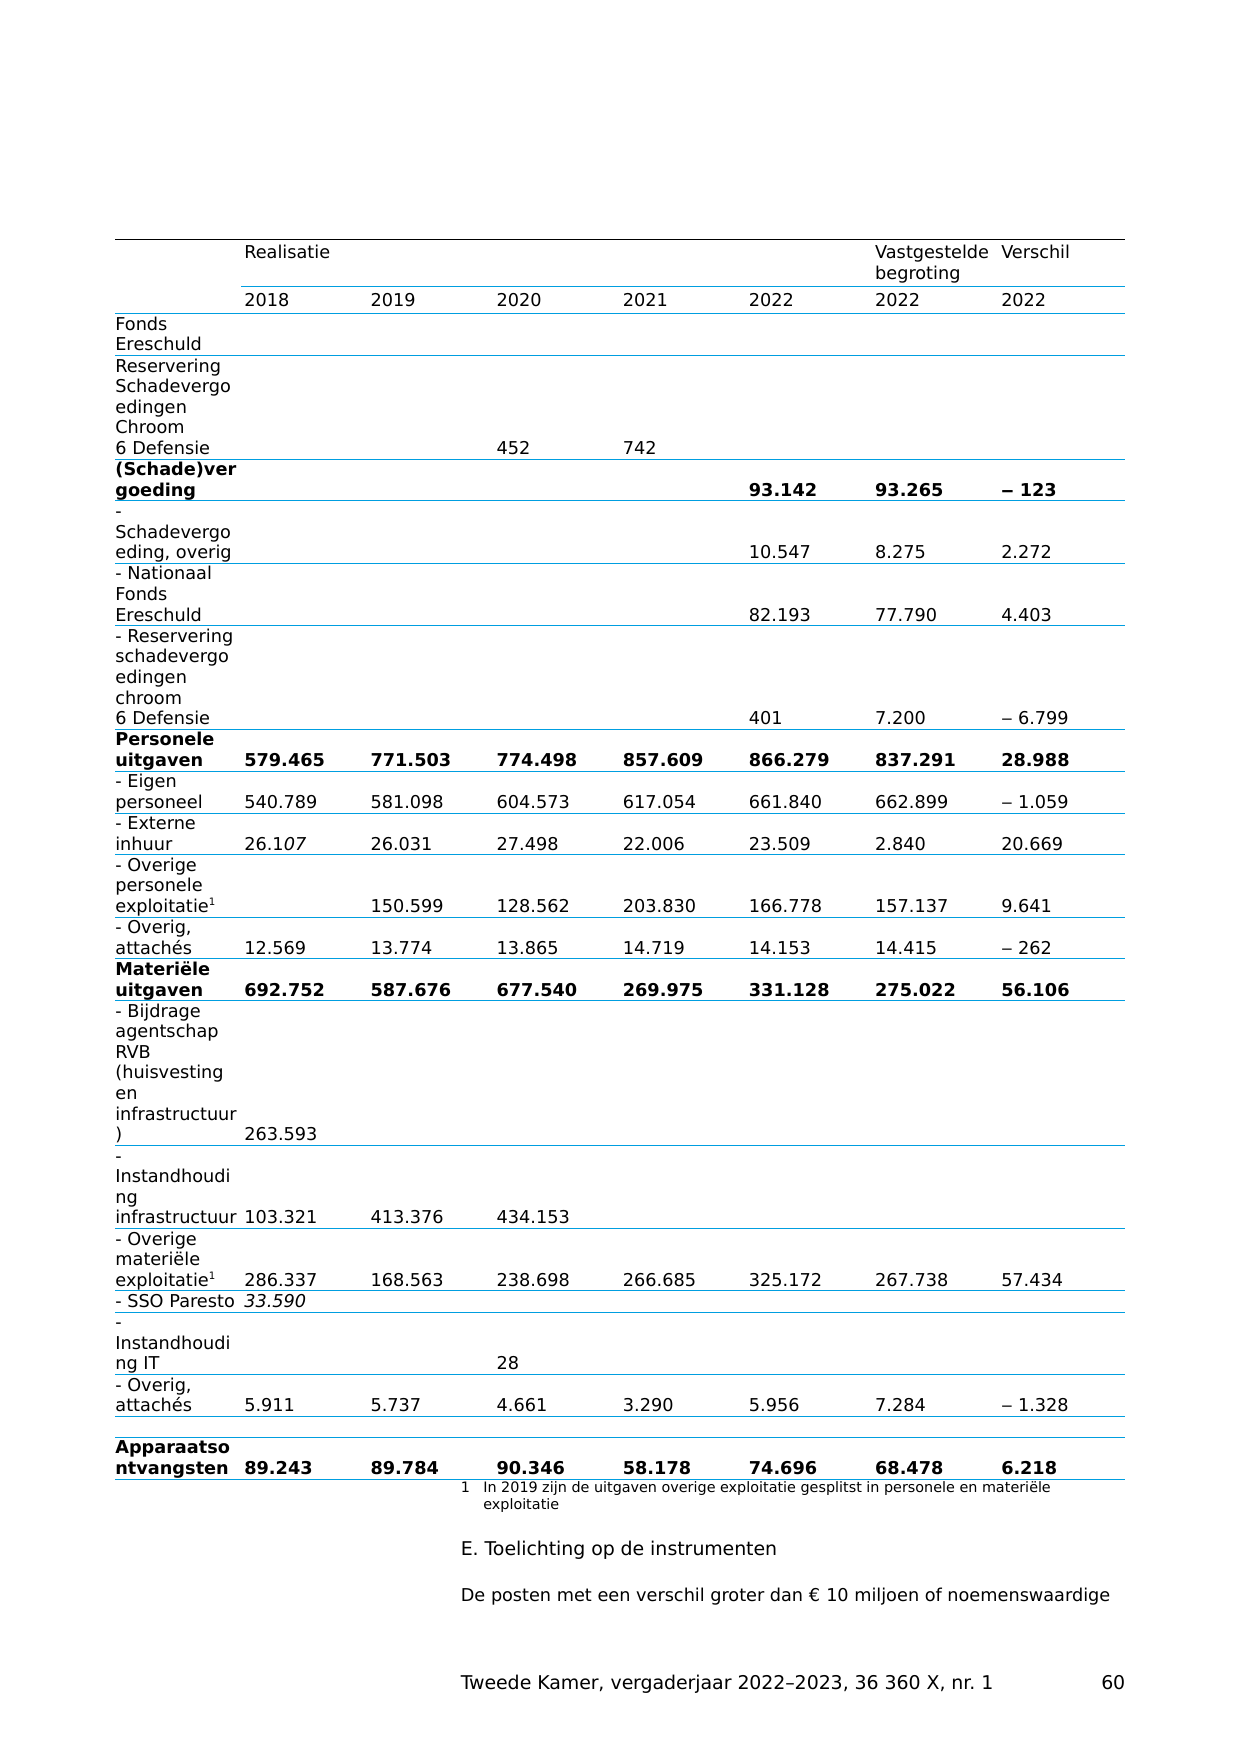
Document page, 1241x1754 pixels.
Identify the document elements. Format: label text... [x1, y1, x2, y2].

table_cell 28.988 [998, 730, 1125, 771]
table_cell ‒ 123 [998, 460, 1125, 500]
table_cell [368, 1001, 493, 1145]
table_cell (Schade)vergoeding [115, 460, 241, 500]
table_cell 2022 [746, 287, 872, 313]
table_cell 4.661 [494, 1375, 620, 1416]
table_cell 662.899 [872, 772, 998, 812]
table_cell [746, 356, 872, 459]
table_cell 58.178 [620, 1438, 746, 1479]
table_cell [494, 626, 620, 729]
table_cell 617.054 [620, 772, 746, 812]
table_cell - Bijdrage agentschap RVB (huisvesting en infrastructuur) [115, 1001, 241, 1145]
table_cell - Schadevergoeding, overig [115, 501, 241, 563]
table_cell 2.272 [998, 501, 1125, 563]
table_cell 661.840 [746, 772, 872, 812]
table_cell 413.376 [368, 1146, 493, 1228]
table_cell 2.840 [872, 814, 998, 854]
table_cell [872, 1313, 998, 1374]
table_cell [494, 314, 620, 355]
table_cell [241, 1417, 367, 1437]
table_cell 168.563 [368, 1229, 493, 1290]
table_cell 14.719 [620, 918, 746, 958]
table_cell [241, 460, 367, 500]
table_cell [872, 1417, 998, 1437]
table_cell [746, 1001, 872, 1145]
table_cell [241, 356, 367, 459]
table_cell 7.284 [872, 1375, 998, 1416]
text De posten met een verschil groter dan € 10 miljoen of noemenswaardige [461, 1583, 1125, 1606]
table_cell 269.975 [620, 959, 746, 1000]
table_cell [620, 626, 746, 729]
table_cell - Overig, attachés [115, 1375, 241, 1416]
table_cell 2020 [494, 287, 620, 313]
title E. Toelichting op de instrumenten [461, 1538, 1125, 1560]
table_cell 13.865 [494, 918, 620, 958]
table_cell ‒ 1.328 [998, 1375, 1125, 1416]
table_cell 452 [494, 356, 620, 459]
table_cell [494, 460, 620, 500]
table_cell [998, 1291, 1125, 1312]
table_cell 27.498 [494, 814, 620, 854]
table_cell [241, 626, 367, 729]
table_cell 157.137 [872, 855, 998, 917]
table_cell 581.098 [368, 772, 493, 812]
table_cell Reservering Schadevergoedingen Chroom 6 Defensie [115, 356, 241, 459]
table_cell [368, 1291, 493, 1312]
table_cell [872, 1291, 998, 1312]
table_cell Realisatie [241, 240, 872, 286]
table_cell [872, 1001, 998, 1145]
table_cell [998, 1146, 1125, 1228]
table_cell [241, 501, 367, 563]
table_cell 2021 [620, 287, 746, 313]
table_cell [998, 314, 1125, 355]
table_cell ‒ 1.059 [998, 772, 1125, 812]
table_cell 22.006 [620, 814, 746, 854]
table_cell [115, 1417, 241, 1437]
table_cell [241, 855, 367, 917]
table_cell [368, 564, 493, 625]
table_cell - Instandhouding infrastructuur [115, 1146, 241, 1228]
table_cell [746, 1417, 872, 1437]
table_cell 93.265 [872, 460, 998, 500]
table_cell - Overig, attachés [115, 918, 241, 958]
table_cell 8.275 [872, 501, 998, 563]
table_cell [872, 314, 998, 355]
table_cell [368, 626, 493, 729]
table_cell 2018 [241, 287, 367, 313]
table_cell 89.784 [368, 1438, 493, 1479]
table_cell Verschil [998, 240, 1125, 286]
table_cell 28 [494, 1313, 620, 1374]
table_cell ‒ 6.799 [998, 626, 1125, 729]
table_cell 677.540 [494, 959, 620, 1000]
table_cell 68.478 [872, 1438, 998, 1479]
table_cell [620, 1001, 746, 1145]
table_cell [241, 564, 367, 625]
table_cell 579.465 [241, 730, 367, 771]
table_cell [620, 1146, 746, 1228]
table_cell [368, 1313, 493, 1374]
table_cell [746, 1313, 872, 1374]
table_cell - Nationaal Fonds Ereschuld [115, 564, 241, 625]
table_cell [368, 356, 493, 459]
table_cell 866.279 [746, 730, 872, 771]
table_cell 540.789 [241, 772, 367, 812]
table_cell 150.599 [368, 855, 493, 917]
table_cell Apparaatsontvangsten [115, 1438, 241, 1479]
table_cell [620, 564, 746, 625]
table_cell [746, 314, 872, 355]
table_cell [620, 314, 746, 355]
table_cell [368, 460, 493, 500]
table_cell [998, 1001, 1125, 1145]
table_cell 604.573 [494, 772, 620, 812]
table_cell Vastgestelde begroting [872, 240, 998, 286]
table_cell [746, 1146, 872, 1228]
table_cell [620, 460, 746, 500]
table_cell 238.698 [494, 1229, 620, 1290]
table_cell [494, 1417, 620, 1437]
table_cell 6.218 [998, 1438, 1125, 1479]
table_cell 5.911 [241, 1375, 367, 1416]
table_cell 90.346 [494, 1438, 620, 1479]
table_cell 401 [746, 626, 872, 729]
table_cell 4.403 [998, 564, 1125, 625]
table_cell [620, 1417, 746, 1437]
table_cell 286.337 [241, 1229, 367, 1290]
table_cell 77.790 [872, 564, 998, 625]
table_cell 771.503 [368, 730, 493, 771]
table_cell 13.774 [368, 918, 493, 958]
table_cell [368, 501, 493, 563]
table_cell 57.434 [998, 1229, 1125, 1290]
table_cell [998, 1417, 1125, 1437]
table_cell 587.676 [368, 959, 493, 1000]
table_cell - Instandhouding IT [115, 1313, 241, 1374]
table_cell 128.562 [494, 855, 620, 917]
table_cell - Overige materiële exploitatie1 [115, 1229, 241, 1290]
table_cell 7.200 [872, 626, 998, 729]
table_cell 56.106 [998, 959, 1125, 1000]
table_cell 166.778 [746, 855, 872, 917]
table_cell 103.321 [241, 1146, 367, 1228]
table_cell [620, 501, 746, 563]
table_cell [872, 356, 998, 459]
table_cell 692.752 [241, 959, 367, 1000]
table_cell 2022 [872, 287, 998, 313]
table_cell - Overige personele exploitatie1 [115, 855, 241, 917]
table_cell 74.696 [746, 1438, 872, 1479]
table_cell 267.738 [872, 1229, 998, 1290]
table_cell 263.593 [241, 1001, 367, 1145]
table_cell 26.031 [368, 814, 493, 854]
table_cell 203.830 [620, 855, 746, 917]
table_cell 89.243 [241, 1438, 367, 1479]
table_cell [998, 356, 1125, 459]
table_cell 742 [620, 356, 746, 459]
table_cell 9.641 [998, 855, 1125, 917]
table_cell 3.290 [620, 1375, 746, 1416]
table_cell 2019 [368, 287, 493, 313]
table_cell 12.569 [241, 918, 367, 958]
table_cell 275.022 [872, 959, 998, 1000]
table_cell - Externe inhuur [115, 814, 241, 854]
table_cell [494, 501, 620, 563]
table_cell Materiële uitgaven [115, 959, 241, 1000]
table_cell [241, 1313, 367, 1374]
table_cell [494, 564, 620, 625]
table_cell 857.609 [620, 730, 746, 771]
table_cell 434.153 [494, 1146, 620, 1228]
table_cell - Eigen personeel [115, 772, 241, 812]
table_cell 33.590 [241, 1291, 367, 1312]
table_cell [746, 1291, 872, 1312]
table_cell 331.128 [746, 959, 872, 1000]
table_cell [620, 1313, 746, 1374]
table_cell 14.153 [746, 918, 872, 958]
table_cell 5.956 [746, 1375, 872, 1416]
table_cell [494, 1001, 620, 1145]
table_cell - SSO Paresto [115, 1291, 241, 1312]
table_cell 26.107 [241, 814, 367, 854]
table_cell 325.172 [746, 1229, 872, 1290]
table_cell [368, 314, 493, 355]
table_cell [368, 1417, 493, 1437]
table_cell 20.669 [998, 814, 1125, 854]
table_header Tabel 12 Budgettaire gevolgen van beleidsartikel 8 Defensie Ondersteuningscommando (bedragen x € 1.000) [115, 191, 1125, 239]
table_cell 93.142 [746, 460, 872, 500]
table_cell [115, 240, 241, 313]
table_cell [872, 1146, 998, 1228]
table_cell [620, 1291, 746, 1312]
table_cell 14.415 [872, 918, 998, 958]
table_cell [998, 1313, 1125, 1374]
table_cell 837.291 [872, 730, 998, 771]
table_cell 774.498 [494, 730, 620, 771]
table_cell 82.193 [746, 564, 872, 625]
list In 2019 zijn de uitgaven overige exploitatie gesplitst in personele en materiële exploitatie [461, 1480, 1125, 1513]
table_cell 2022 [998, 287, 1125, 313]
table_cell [241, 314, 367, 355]
table_cell Fonds Ereschuld [115, 314, 241, 355]
table_cell 10.547 [746, 501, 872, 563]
table_cell [494, 1291, 620, 1312]
table_cell ‒ 262 [998, 918, 1125, 958]
table_cell - Reservering schadevergoedingen chroom 6 Defensie [115, 626, 241, 729]
table_cell 266.685 [620, 1229, 746, 1290]
table_cell Personele uitgaven [115, 730, 241, 771]
table_cell 5.737 [368, 1375, 493, 1416]
table_cell 23.509 [746, 814, 872, 854]
